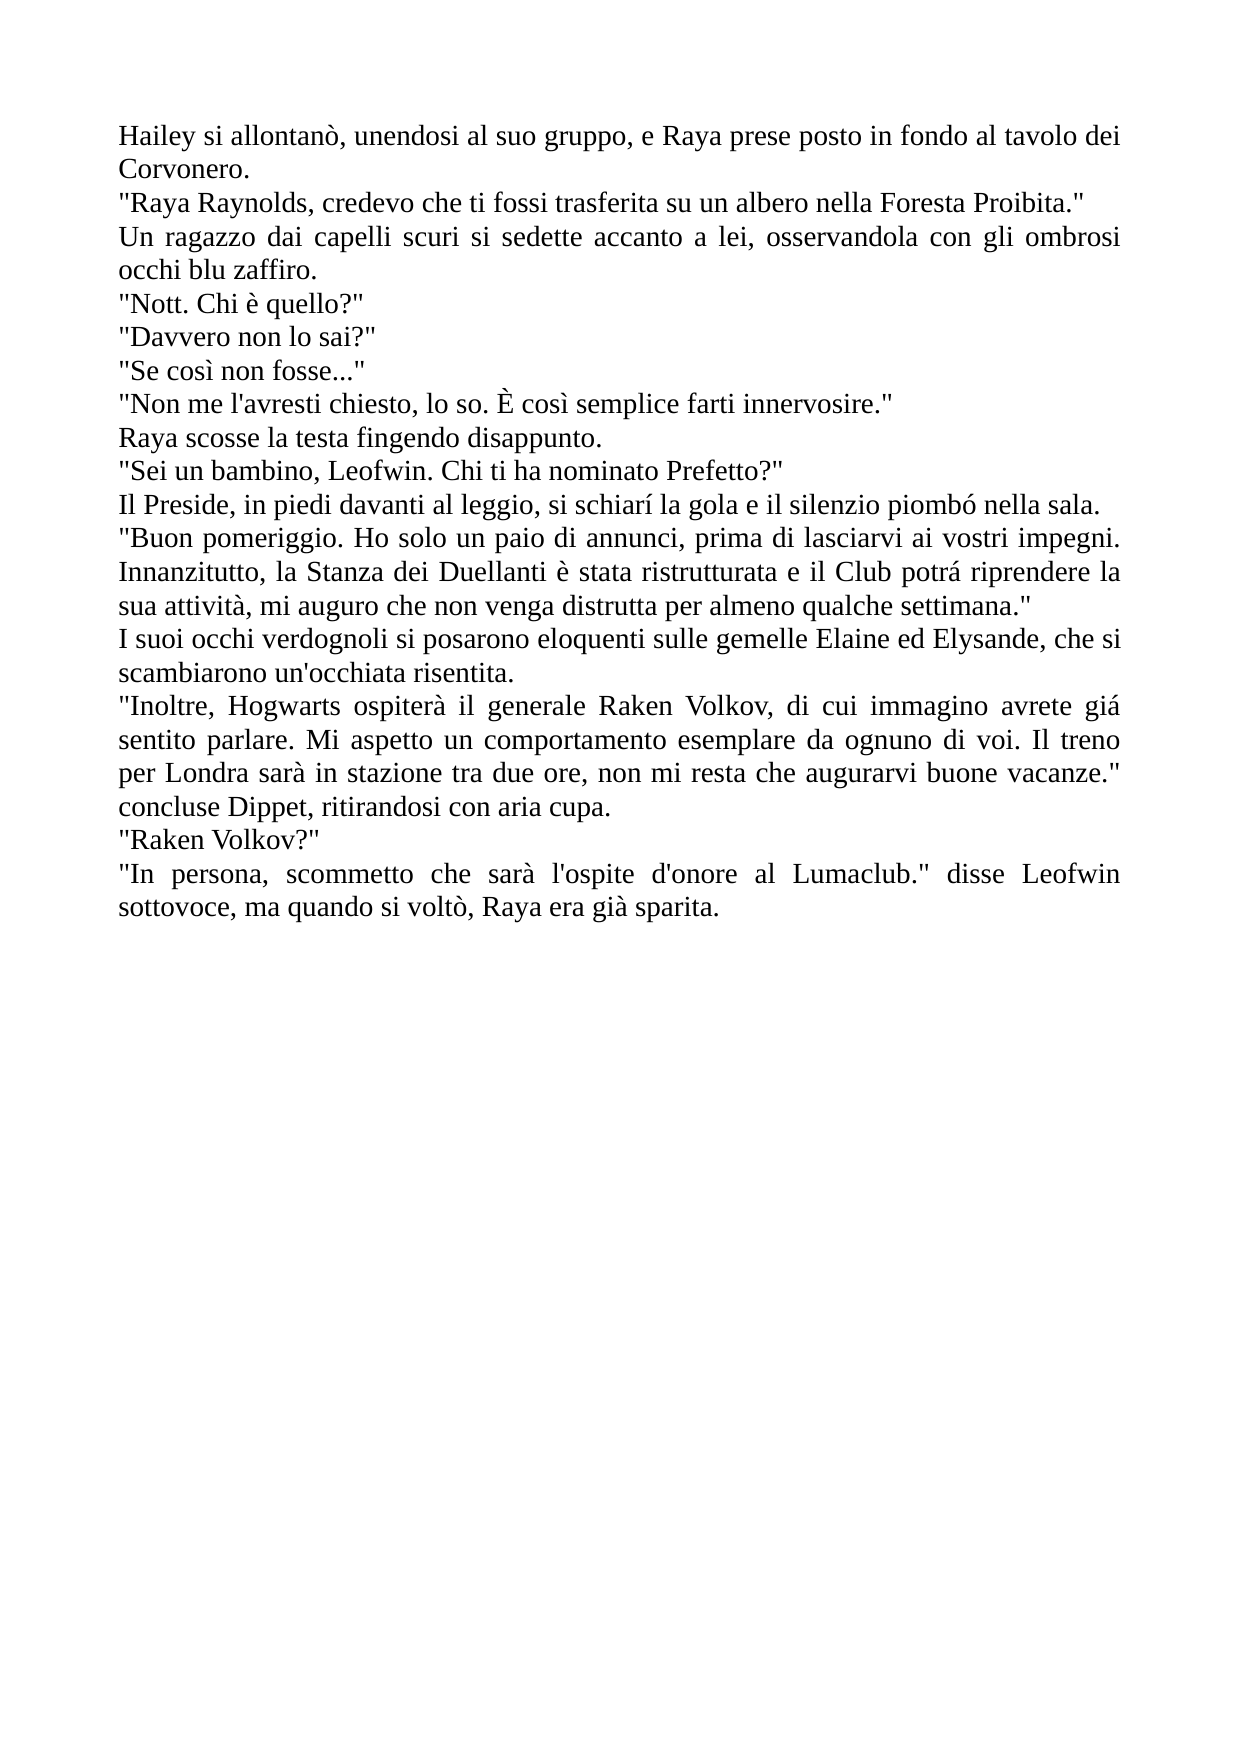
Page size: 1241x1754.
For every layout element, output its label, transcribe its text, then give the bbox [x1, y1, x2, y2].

text "Raya Raynolds, credevo che ti fossi trasferita su un albero nella Foresta Proibita." [118, 185, 1122, 219]
text Hailey si allontanò, unendosi al suo gruppo, e Raya prese posto in fondo al tavolo dei Corvonero. [118, 118, 1122, 185]
text "Sei un bambino, Leofwin. Chi ti ha nominato Prefetto?" [118, 453, 1122, 487]
text "Raken Volkov?" [118, 822, 1122, 856]
text Un ragazzo dai capelli scuri si sedette accanto a lei, osservandola con gli ombrosi occhi blu zaffiro. [118, 219, 1122, 286]
text I suoi occhi verdognoli si posarono eloquenti sulle gemelle Elaine ed Elysande, che si scambiarono un'occhiata risentita. [118, 621, 1122, 688]
text Il Preside, in piedi davanti al leggio, si schiarí la gola e il silenzio piombó nella sala. [118, 487, 1122, 521]
text "Nott. Chi è quello?" [118, 286, 1122, 319]
text "Buon pomeriggio. Ho solo un paio di annunci, prima di lasciarvi ai vostri impegni. Innanzitutto, la Stanza dei Duellanti è stata ristrutturata e il Club potrá riprendere la sua attività, mi auguro che non venga distrutta per almeno qualche settimana." [118, 521, 1122, 621]
text "In persona, scommetto che sarà l'ospite d'onore al Lumaclub." disse Leofwin sottovoce, ma quando si voltò, Raya era già sparita. [118, 856, 1122, 923]
text "Non me l'avresti chiesto, lo so. È così semplice farti innervosire." [118, 386, 1122, 420]
text "Inoltre, Hogwarts ospiterà il generale Raken Volkov, di cui immagino avrete giá sentito parlare. Mi aspetto un comportamento esemplare da ognuno di voi. Il treno per Londra sarà in stazione tra due ore, non mi resta che augurarvi buone vacanze." concluse Dippet, ritirandosi con aria cupa. [118, 688, 1122, 822]
text Raya scosse la testa fingendo disappunto. [118, 420, 1122, 453]
text "Davvero non lo sai?" [118, 319, 1122, 353]
text "Se così non fosse..." [118, 353, 1122, 386]
